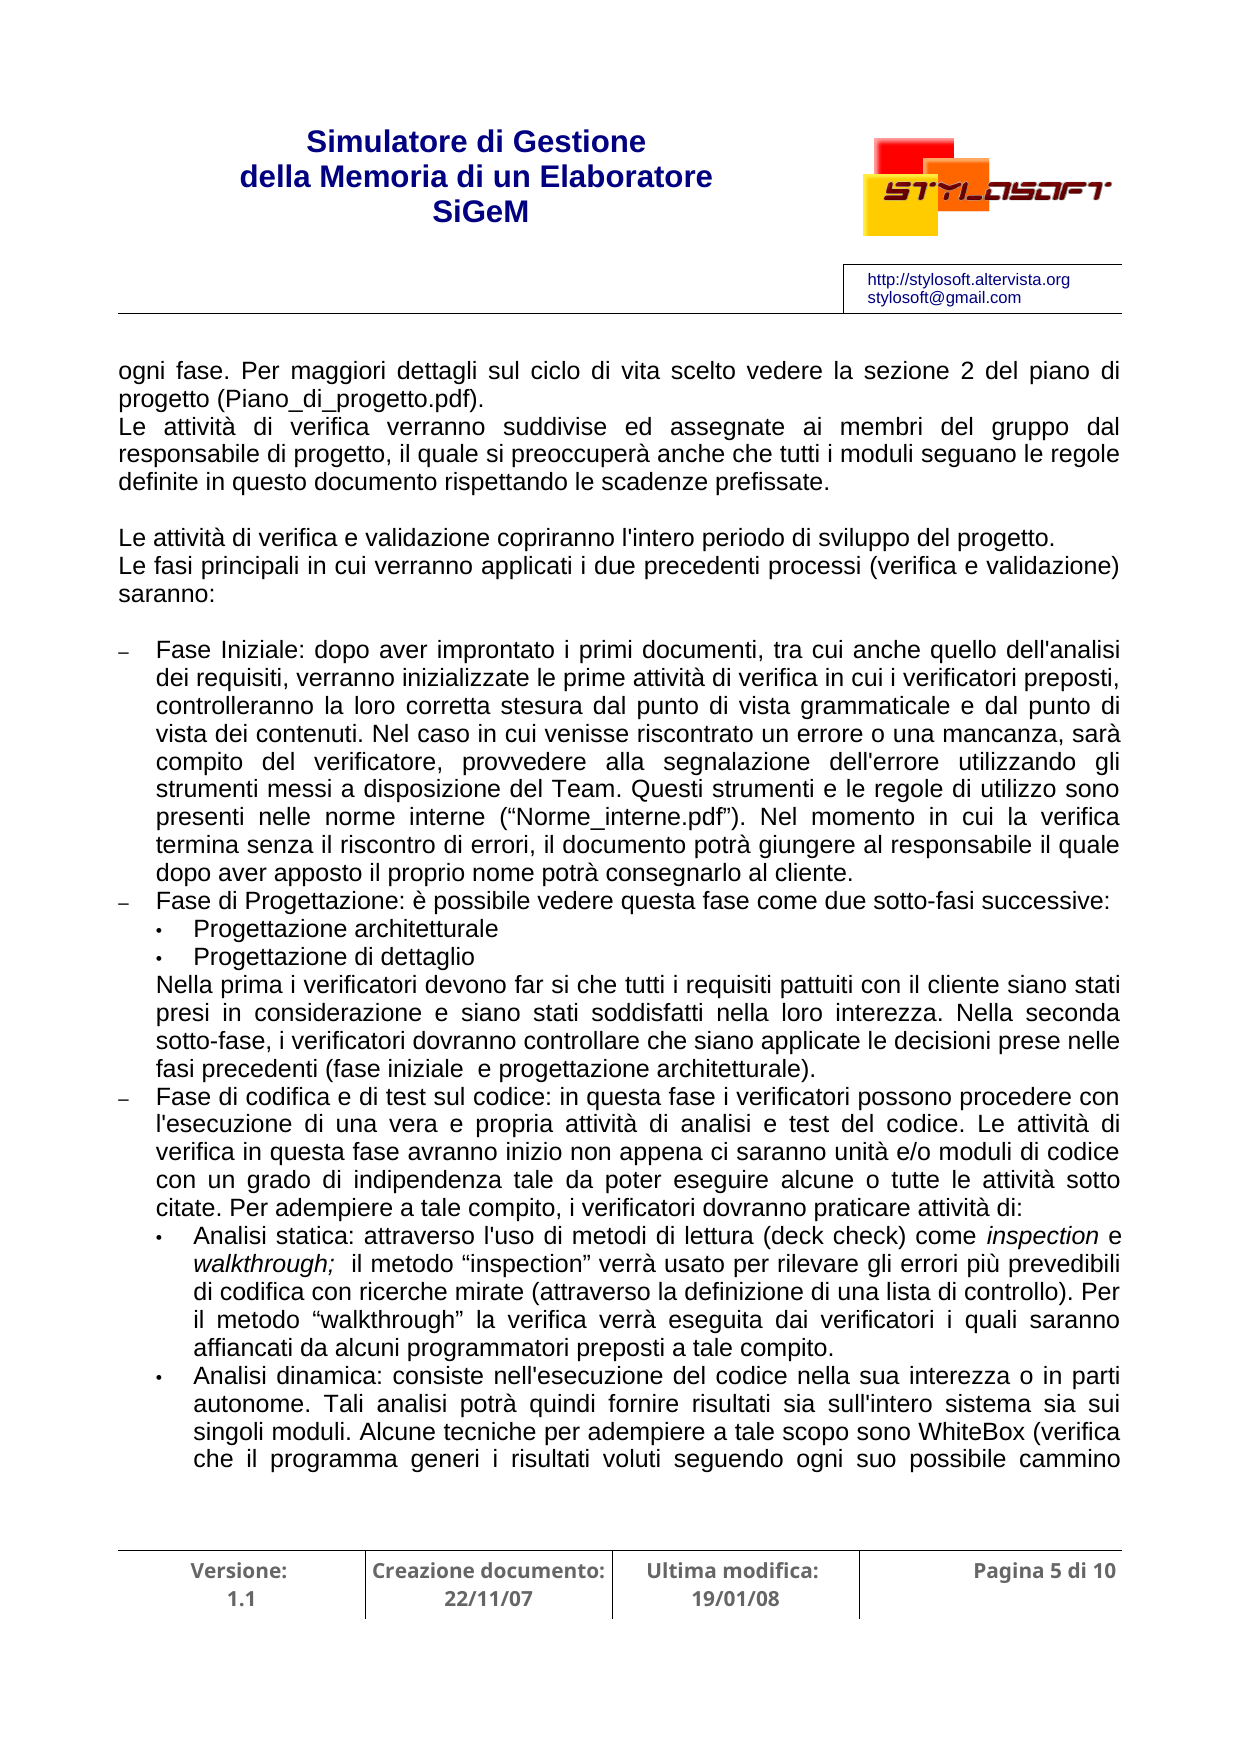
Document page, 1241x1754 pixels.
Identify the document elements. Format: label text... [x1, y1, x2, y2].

list Fase di codifica e di test sul codice: in questa fase i verificatori possono procedere con l'esecuzione di una vera e propria attività di analisi e test del codice. Le attività di verifica in questa fase avranno inizio non appena ci saranno unità e/o moduli di codice con un grado di indipendenza tale da poter eseguire alcune o tutte le attività sotto citate. Per adempiere a tale compito, i verificatori dovranno praticare attività di: [118, 1082, 1122, 1222]
text ogni fase. Per maggiori dettagli sul ciclo di vita scelto vedere la sezione 2 del piano di progetto (Piano_di_progetto.pdf). [118, 357, 1122, 412]
list Analisi dinamica: consiste nell'esecuzione del codice nella sua interezza o in parti autonome. Tali analisi potrà quindi fornire risultati sia sull'intero sistema sia sui singoli moduli. Alcune tecniche per adempiere a tale scopo sono WhiteBox (verifica che il programma generi i risultati voluti seguendo ogni suo possibile cammino [156, 1362, 1122, 1473]
list Fase di Progettazione: è possibile vedere questa fase come due sotto-fasi successive: [118, 887, 1122, 915]
list Progettazione architetturale [156, 915, 1122, 943]
text Le fasi principali in cui verranno applicati i due precedenti processi (verifica e validazione) saranno: [118, 552, 1122, 608]
list Progettazione di dettaglio [156, 943, 1122, 971]
list Fase Iniziale: dopo aver improntato i primi documenti, tra cui anche quello dell'analisi dei requisiti, verranno inizializzate le prime attività di verifica in cui i verificatori preposti, controlleranno la loro corretta stesura dal punto di vista grammaticale e dal punto di vista dei contenuti. Nel caso in cui venisse riscontrato un errore o una mancanza, sarà compito del verificatore, provvedere alla segnalazione dell'errore utilizzando gli strumenti messi a disposizione del Team. Questi strumenti e le regole di utilizzo sono presenti nelle norme interne (“Norme_interne.pdf”). Nel momento in cui la verifica termina senza il riscontro di errori, il documento potrà giungere al responsabile il quale dopo aver apposto il proprio nome potrà consegnarlo al cliente. [118, 636, 1122, 887]
list Nella prima i verificatori devono far si che tutti i requisiti pattuiti con il cliente siano stati presi in considerazione e siano stati soddisfatti nella loro interezza. Nella seconda sotto-fase, i verificatori dovranno controllare che siano applicate le decisioni prese nelle fasi precedenti (fase iniziale e progettazione architetturale). [118, 971, 1122, 1082]
text Le attività di verifica e validazione copriranno l'intero periodo di sviluppo del progetto. [118, 524, 1122, 552]
picture [848, 123, 1117, 247]
text Le attività di verifica verranno suddivise ed assegnate ai membri del gruppo dal responsabile di progetto, il quale si preoccuperà anche che tutti i moduli seguano le regole definite in questo documento rispettando le scadenze prefissate. [118, 412, 1122, 496]
list Analisi statica: attraverso l'uso di metodi di lettura (deck check) come inspection e walkthrough; il metodo “inspection” verrà usato per rilevare gli errori più prevedibili di codifica con ricerche mirate (attraverso la definizione di una lista di controllo). Per il metodo “walkthrough” la verifica verrà eseguita dai verificatori i quali saranno affiancati da alcuni programmatori preposti a tale compito. [156, 1222, 1122, 1362]
